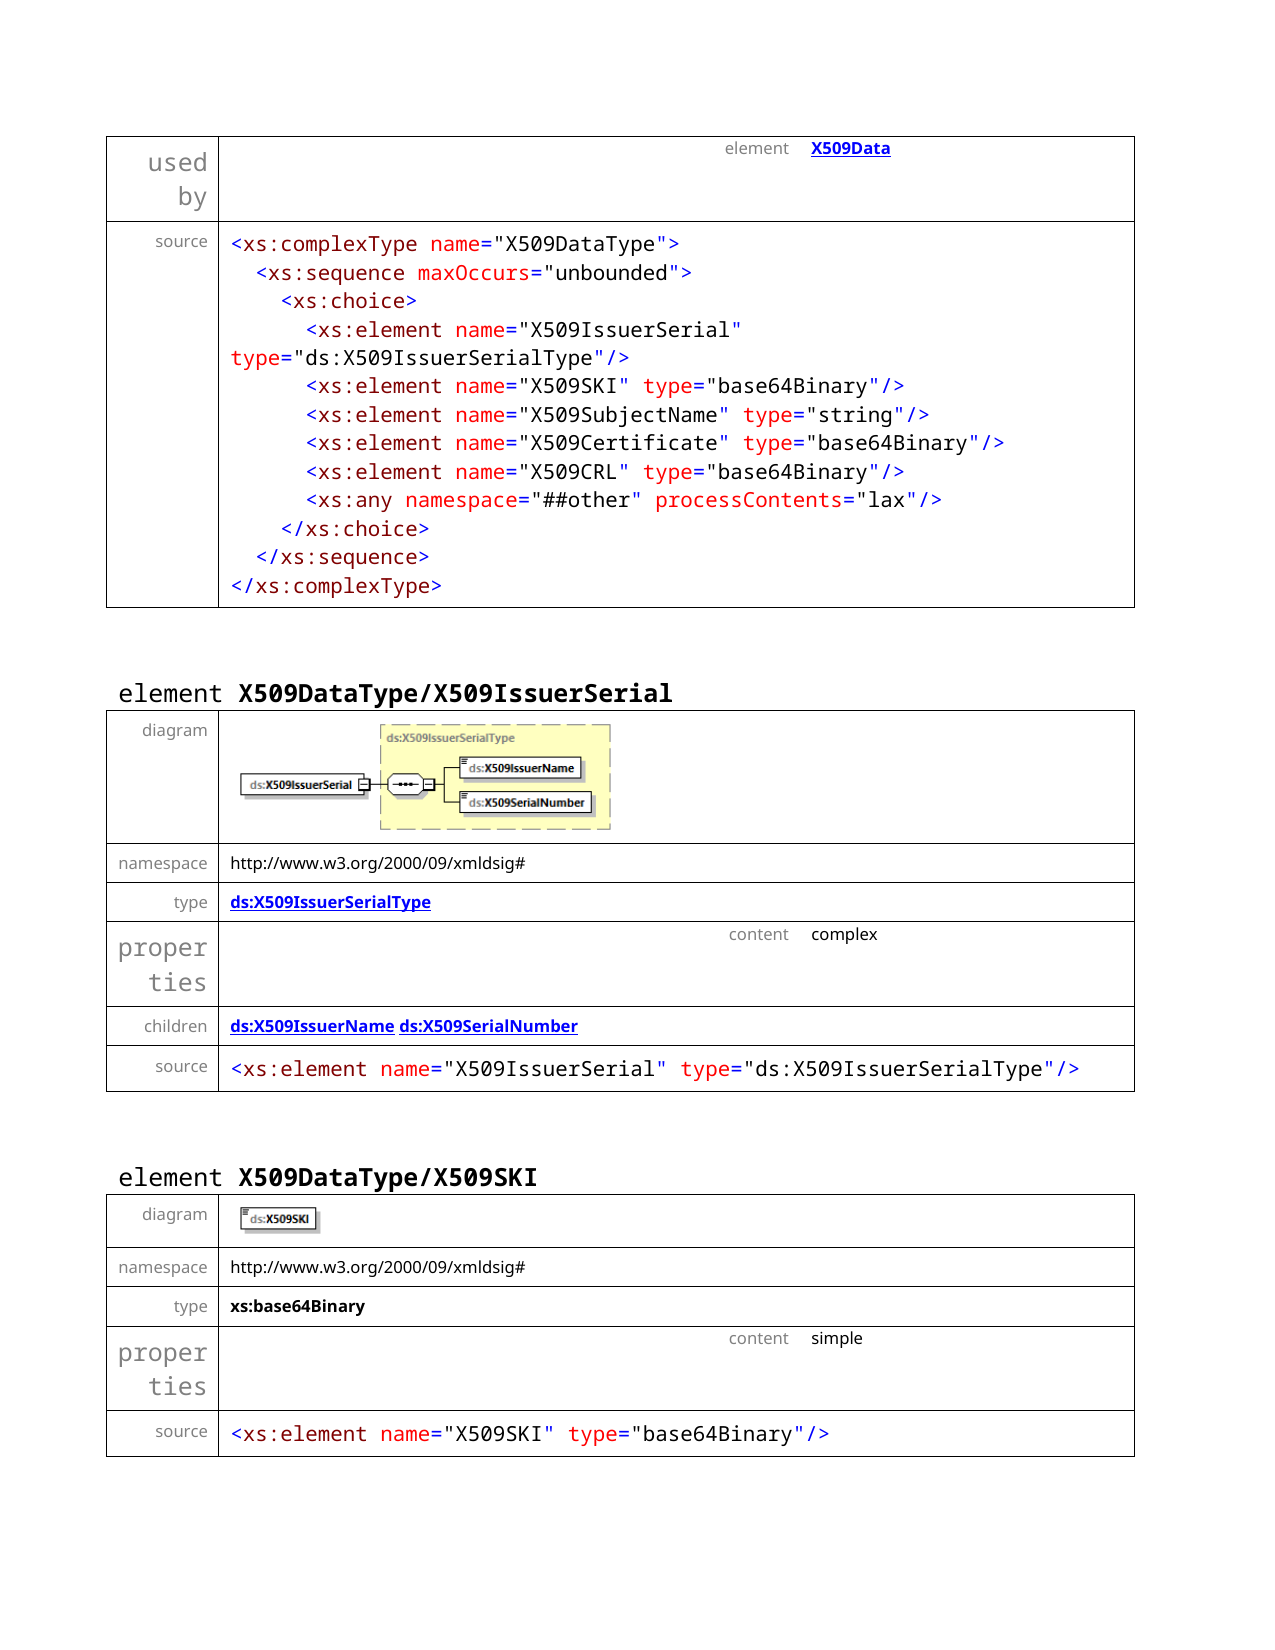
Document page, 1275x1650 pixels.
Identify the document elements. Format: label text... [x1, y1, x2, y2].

table_cell [219, 137, 1134, 221]
table_header content [230, 922, 800, 945]
table_cell source [107, 222, 218, 607]
table_cell http://www.w3.org/2000/09/xmldsig# [219, 1248, 1134, 1286]
table_header diagram [107, 1195, 218, 1247]
table_cell <xs:element name="X509SKI" type="base64Binary"/> [219, 1411, 1134, 1456]
text element X509DataType/X509IssuerSerial [118, 676, 1157, 710]
table_cell namespace [107, 844, 218, 882]
table_header element [230, 137, 800, 159]
table_cell source [107, 1046, 218, 1091]
table_cell used by [107, 137, 218, 221]
table_header content [230, 1327, 800, 1349]
table_cell [219, 1327, 1134, 1410]
table_cell type [107, 883, 218, 921]
table_cell children [107, 1007, 218, 1045]
table_cell [219, 922, 1134, 1006]
table_cell namespace [107, 1248, 218, 1286]
picture [230, 719, 621, 835]
table_header diagram [107, 711, 218, 842]
table_header complex [800, 922, 1134, 945]
picture [230, 1202, 330, 1239]
table_cell http://www.w3.org/2000/09/xmldsig# [219, 844, 1134, 882]
table_cell properties [107, 1327, 218, 1410]
table_header simple [800, 1327, 1134, 1349]
table_cell <xs:element name="X509IssuerSerial" type="ds:X509IssuerSerialType"/> [219, 1046, 1134, 1091]
table_cell <xs:complexType name="X509DataType"> <xs:sequence maxOccurs="unbounded"> <xs:choice> <xs:element name="X509IssuerSerial" type="ds:X509IssuerSerialType"/> <xs:element name="X509SKI" type="base64Binary"/> <xs:element name="X509SubjectName" type="string"/> <xs:element name="X509Certificate" type="base64Binary"/> <xs:element name="X509CRL" type="base64Binary"/> <xs:any namespace="##other" processContents="lax"/> </xs:choice> </xs:sequence> </xs:complexType> [219, 222, 1134, 607]
text element X509DataType/X509SKI [118, 1160, 1157, 1194]
table_header X509Data [800, 137, 1134, 159]
table_cell properties [107, 922, 218, 1006]
table_cell ds:X509IssuerSerialType [219, 883, 1134, 921]
table_cell ds:X509IssuerName ds:X509SerialNumber [219, 1007, 1134, 1045]
table_header [219, 1195, 1134, 1247]
table_cell xs:base64Binary [219, 1287, 1134, 1326]
table_cell type [107, 1287, 218, 1326]
table_header [219, 711, 1134, 842]
table_cell source [107, 1411, 218, 1456]
